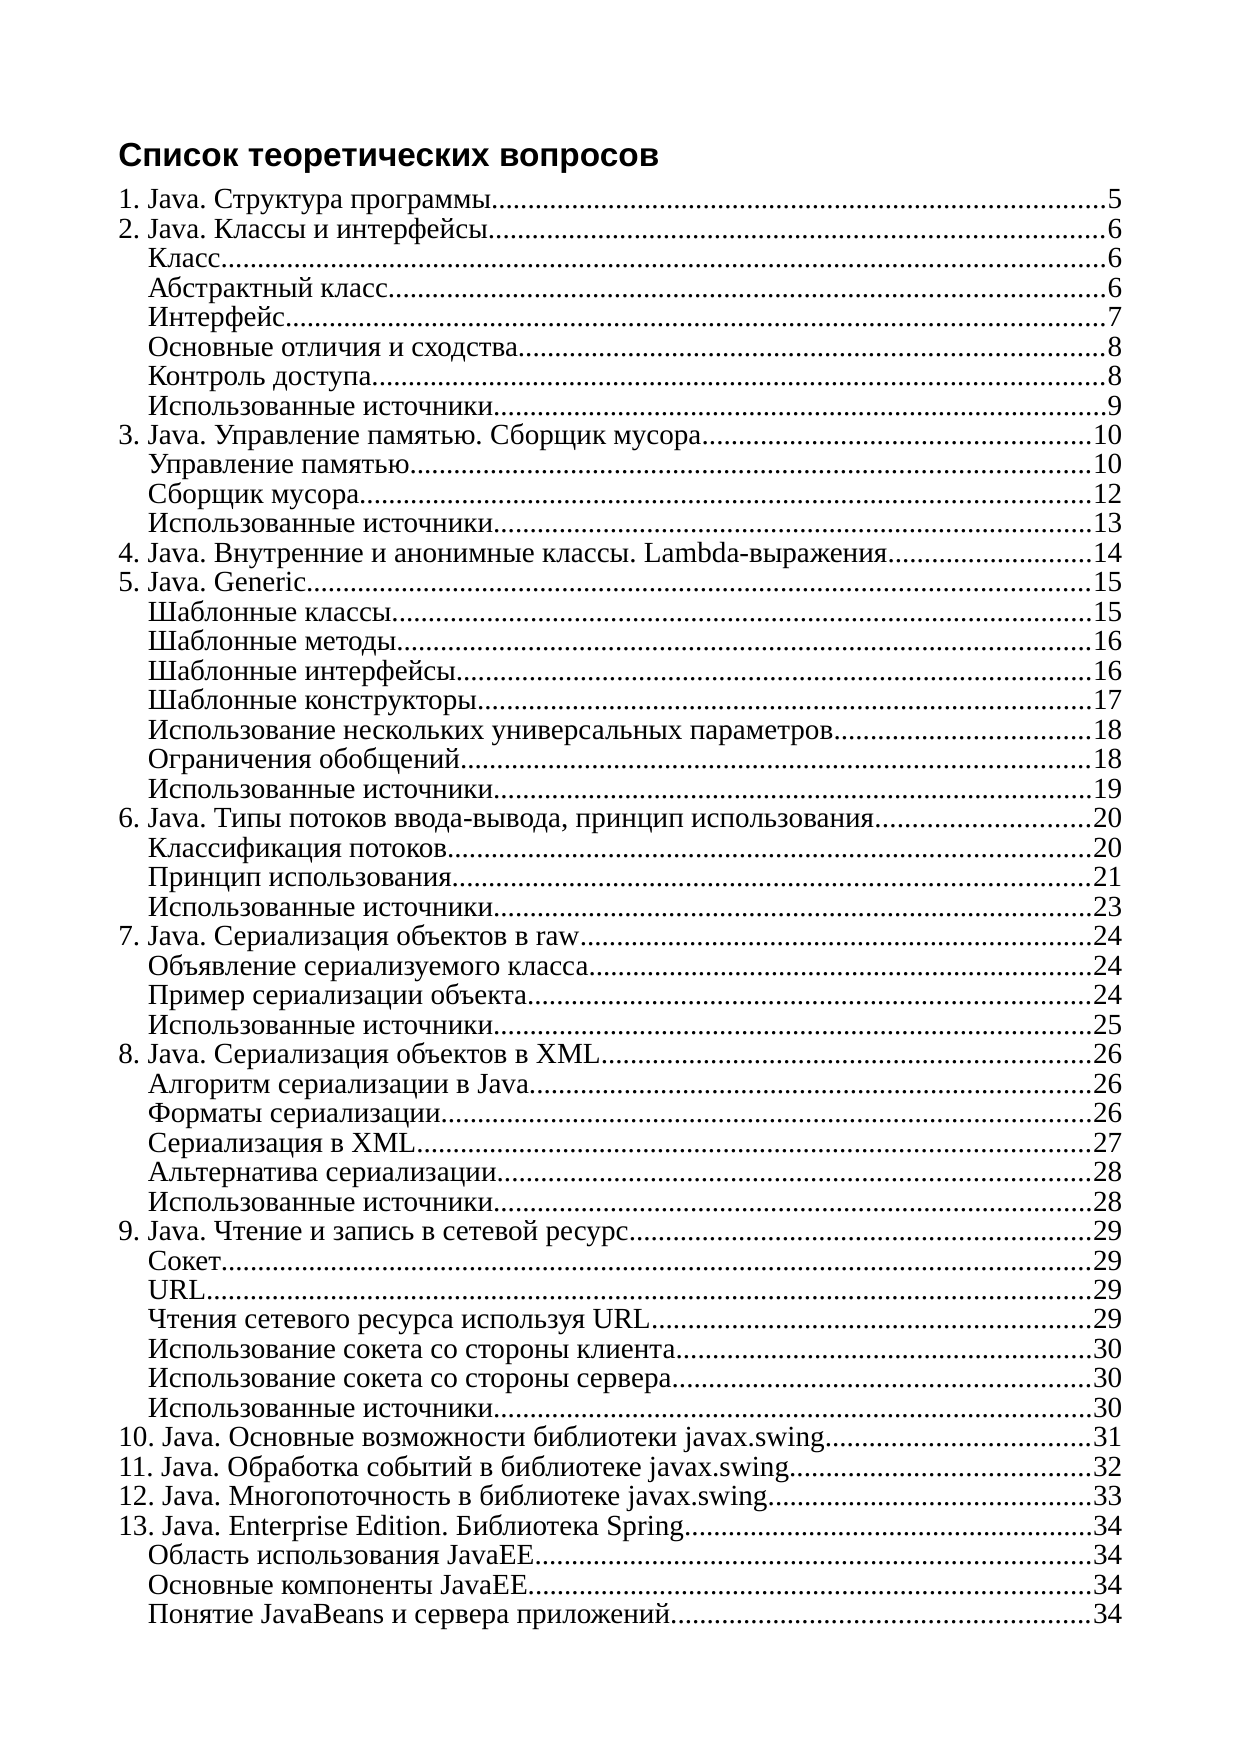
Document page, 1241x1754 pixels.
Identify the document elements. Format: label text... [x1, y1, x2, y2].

text 7. Java. Сериализация объектов в raw 24 [118, 922, 1122, 952]
text 11. Java. Обработка событий в библиотеке javax.swing 32 [118, 1453, 1122, 1482]
text Шаблонные классы 15 [148, 598, 1122, 627]
text Использованные источники 25 [148, 1011, 1122, 1040]
text 8. Java. Сериализация объектов в XML 26 [118, 1040, 1122, 1069]
text 5. Java. Generic 15 [118, 568, 1122, 598]
text Использованные источники 28 [148, 1187, 1122, 1217]
text Ограничения обобщений 18 [148, 745, 1122, 775]
text Альтернатива сериализации 28 [148, 1158, 1122, 1187]
text 12. Java. Многопоточность в библиотеке javax.swing 33 [118, 1482, 1122, 1512]
text URL 29 [148, 1276, 1122, 1305]
text Сборщик мусора 12 [148, 480, 1122, 509]
text Сокет 29 [148, 1246, 1122, 1276]
text Использованные источники 30 [148, 1394, 1122, 1423]
text Основные отличия и сходства 8 [148, 332, 1122, 362]
text 10. Java. Основные возможности библиотеки javax.swing 31 [118, 1423, 1122, 1453]
text Шаблонные методы 16 [148, 627, 1122, 657]
text Область использования JavaEE 34 [148, 1541, 1122, 1571]
text 6. Java. Типы потоков ввода-вывода, принцип использования 20 [118, 804, 1122, 834]
text Использованные источники 23 [148, 893, 1122, 922]
text 1. Java. Структура программы 5 [118, 185, 1122, 214]
text Сериализация в XML 27 [148, 1128, 1122, 1158]
text Интерфейс 7 [148, 303, 1122, 332]
text Пример сериализации объекта 24 [148, 981, 1122, 1011]
text Использование нескольких универсальных параметров 18 [148, 716, 1122, 745]
text Шаблонные конструкторы 17 [148, 686, 1122, 716]
text 13. Java. Enterprise Edition. Библиотека Spring 34 [118, 1512, 1122, 1541]
text 9. Java. Чтение и запись в сетевой ресурс 29 [118, 1217, 1122, 1246]
text Форматы сериализации 26 [148, 1099, 1122, 1128]
subtitle Список теоретических вопросов [118, 143, 1122, 173]
text Использованные источники. 13 [148, 509, 1122, 539]
text 4. Java. Внутренние и анонимные классы. Lambda-выражения 14 [118, 539, 1122, 568]
text Абстрактный класс 6 [148, 273, 1122, 303]
text Класс 6 [148, 244, 1122, 273]
text 3. Java. Управление памятью. Сборщик мусора 10 [118, 421, 1122, 450]
text Контроль доступа 8 [148, 362, 1122, 391]
text Использованные источники 9 [148, 391, 1122, 421]
text Принцип использования 21 [148, 863, 1122, 893]
text Использование сокета со стороны клиента 30 [148, 1335, 1122, 1364]
text Использованные источники 19 [148, 775, 1122, 804]
text Использование сокета со стороны сервера 30 [148, 1364, 1122, 1394]
text Управление памятью 10 [148, 450, 1122, 480]
text Алгоритм сериализации в Java 26 [148, 1069, 1122, 1099]
text Шаблонные интерфейсы 16 [148, 657, 1122, 686]
text Понятие JavaBeans и сервера приложений 34 [148, 1600, 1122, 1629]
text Основные компоненты JavaEE 34 [148, 1571, 1122, 1600]
text Классификация потоков 20 [148, 834, 1122, 863]
text Чтения сетевого ресурса используя URL 29 [148, 1305, 1122, 1335]
text 2. Java. Классы и интерфейсы 6 [118, 214, 1122, 244]
text Объявление сериализуемого класса 24 [148, 952, 1122, 981]
